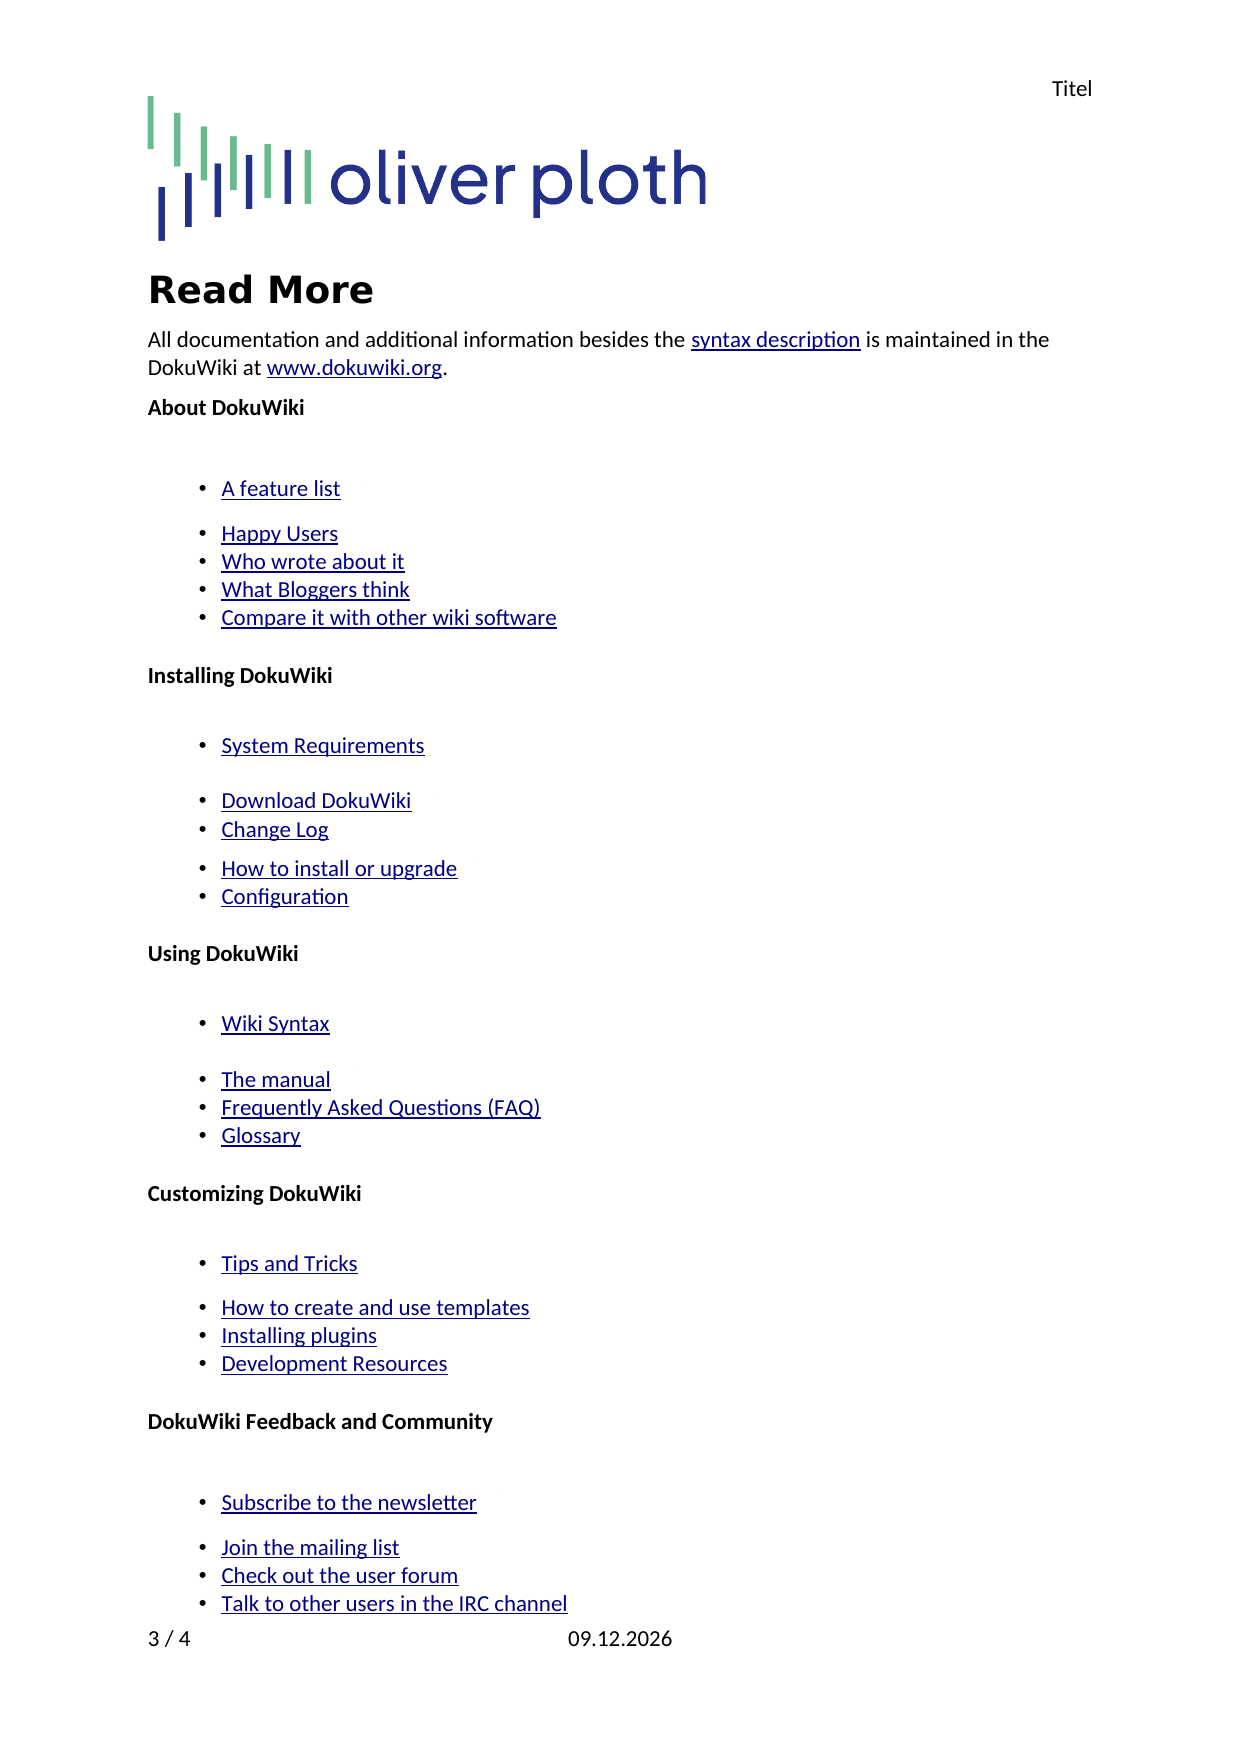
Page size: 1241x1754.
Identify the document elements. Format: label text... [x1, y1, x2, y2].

list Development Resources [207, 1349, 1093, 1377]
list System Requirements [207, 731, 1093, 759]
subtitle Read More [148, 269, 1093, 312]
list Wiki Syntax [207, 1009, 1093, 1037]
list Compare it with other wiki software [207, 603, 1093, 631]
text Customizing DokuWiki [148, 1179, 1093, 1207]
list Check out the user forum [207, 1561, 1093, 1589]
text DokuWiki Feedback and Community [148, 1407, 1093, 1435]
list How to create and use templates [207, 1293, 1093, 1321]
text About DokuWiki [148, 393, 1093, 421]
text Installing DokuWiki [148, 661, 1093, 689]
list Subscribe to the newsletter [207, 1477, 1093, 1516]
list Frequently Asked Questions (FAQ) [207, 1093, 1093, 1121]
list Glossary [207, 1121, 1093, 1149]
list Who wrote about it [207, 547, 1093, 575]
text All documentation and additional information besides the syntax description is maintained in the DokuWiki at www.dokuwiki.org. [148, 325, 1093, 381]
list Change Log [207, 815, 1093, 843]
text Using DokuWiki [148, 939, 1093, 967]
list Download DokuWiki [207, 776, 1093, 815]
list Tips and Tricks [207, 1249, 1093, 1277]
list Configuration [207, 882, 1093, 910]
list A feature list [207, 463, 1093, 503]
list The manual [207, 1054, 1093, 1093]
list How to install or upgrade [207, 843, 1093, 882]
list Talk to other users in the IRC channel [207, 1589, 1093, 1617]
list What Bloggers think [207, 575, 1093, 603]
list Join the mailing list [207, 1533, 1093, 1561]
list Happy Users [207, 519, 1093, 547]
list Installing plugins [207, 1321, 1093, 1349]
